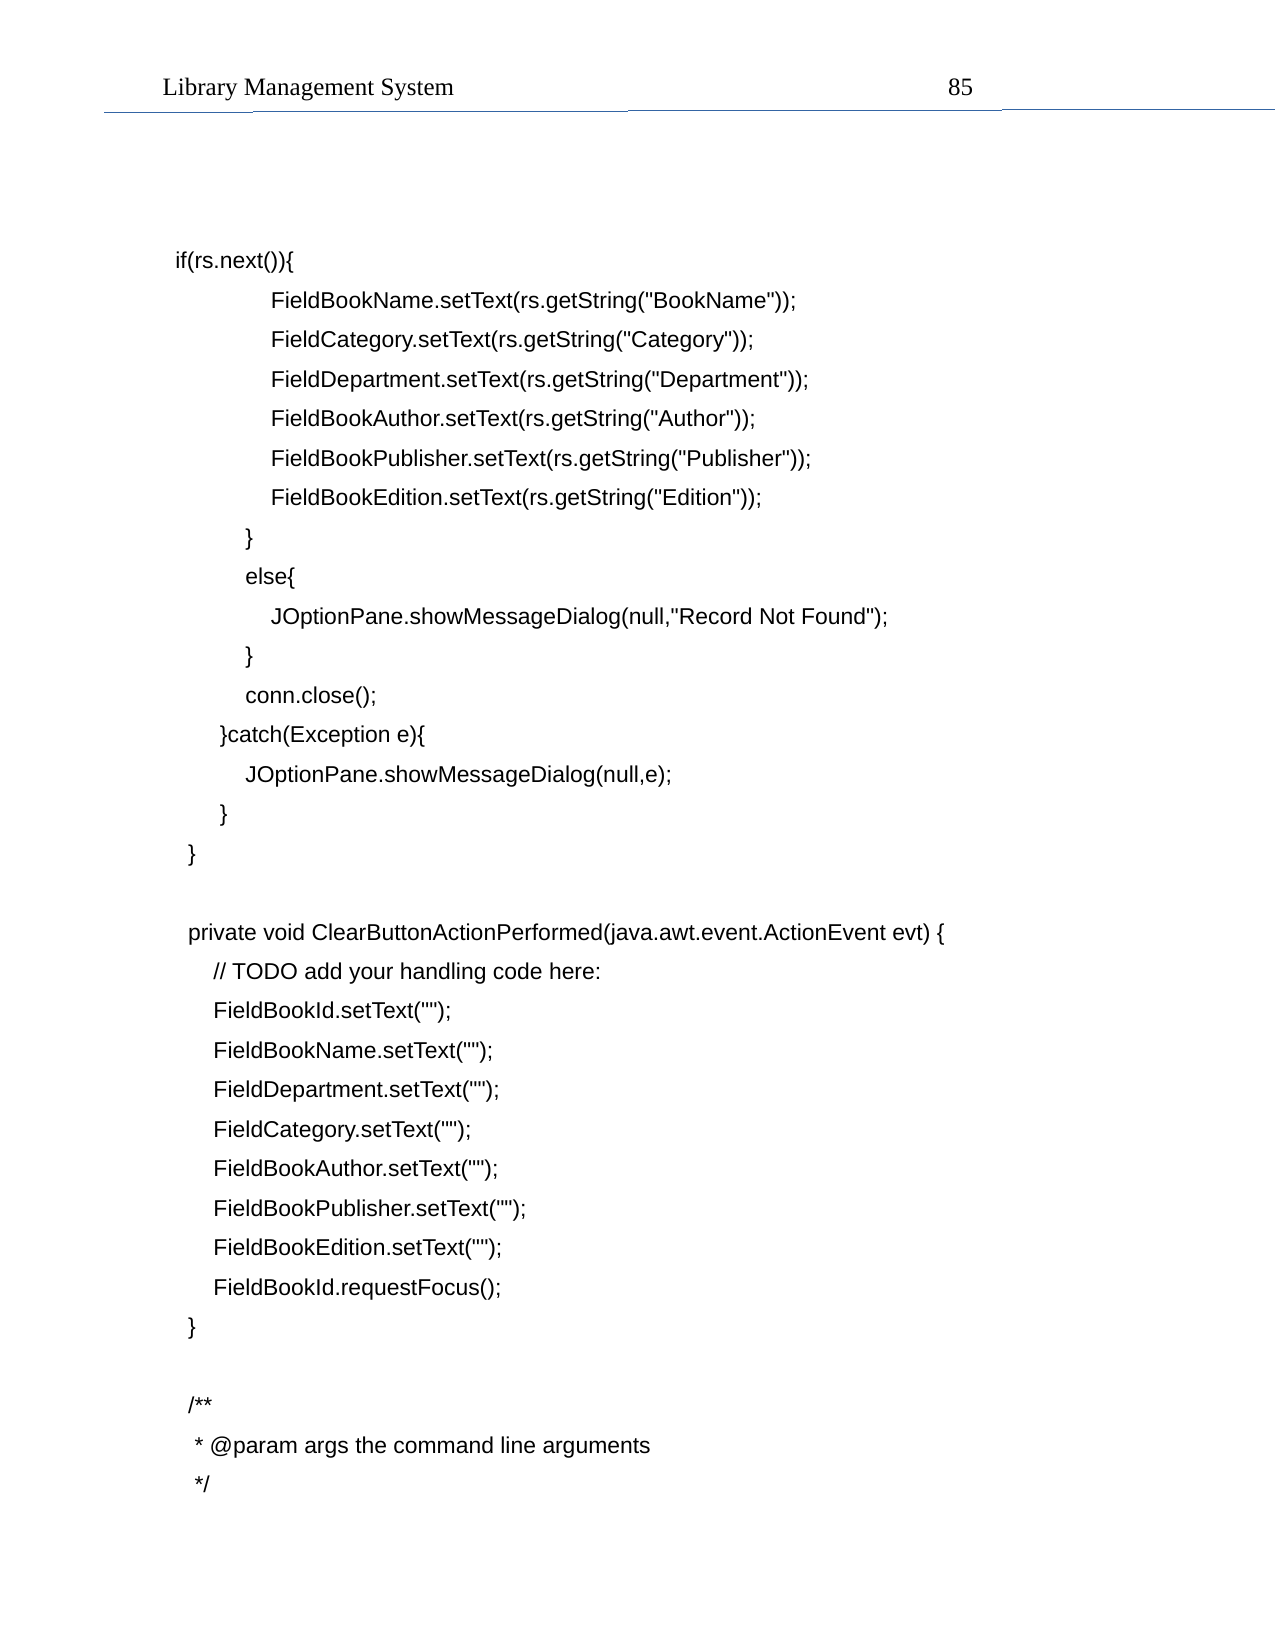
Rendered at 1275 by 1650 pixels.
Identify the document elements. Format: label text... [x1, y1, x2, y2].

text FieldBookPublisher.setText(rs.getString("Publisher")); [162, 445, 1119, 471]
text FieldBookId.requestFocus(); [162, 1274, 1119, 1300]
text private void ClearButtonActionPerformed(java.awt.event.ActionEvent evt) { [162, 918, 1119, 945]
text */ [162, 1471, 1119, 1498]
text FieldBookPublisher.setText(""); [162, 1195, 1119, 1221]
text FieldBookName.setText(rs.getString("BookName")); [162, 287, 1119, 313]
text }catch(Exception e){ [162, 721, 1119, 747]
text FieldBookAuthor.setText(rs.getString("Author")); [162, 405, 1119, 432]
text FieldBookAuthor.setText(""); [162, 1155, 1119, 1182]
text /** [162, 1392, 1119, 1419]
text } [162, 839, 1119, 866]
text FieldDepartment.setText(""); [162, 1076, 1119, 1103]
text FieldBookId.setText(""); [162, 997, 1119, 1024]
text } [162, 1313, 1119, 1340]
text * @param args the command line arguments [162, 1432, 1119, 1458]
text FieldBookEdition.setText(rs.getString("Edition")); [162, 484, 1119, 511]
text if(rs.next()){ [162, 247, 1119, 274]
text JOptionPane.showMessageDialog(null,e); [162, 761, 1119, 787]
text FieldBookEdition.setText(""); [162, 1234, 1119, 1261]
text FieldDepartment.setText(rs.getString("Department")); [162, 366, 1119, 392]
text } [162, 642, 1119, 668]
text // TODO add your handling code here: [162, 958, 1119, 984]
text JOptionPane.showMessageDialog(null,"Record Not Found"); [162, 603, 1119, 629]
text } [162, 524, 1119, 550]
text conn.close(); [162, 682, 1119, 708]
text } [162, 800, 1119, 826]
text FieldBookName.setText(""); [162, 1037, 1119, 1063]
text FieldCategory.setText(rs.getString("Category")); [162, 326, 1119, 353]
text FieldCategory.setText(""); [162, 1116, 1119, 1142]
text else{ [162, 563, 1119, 589]
